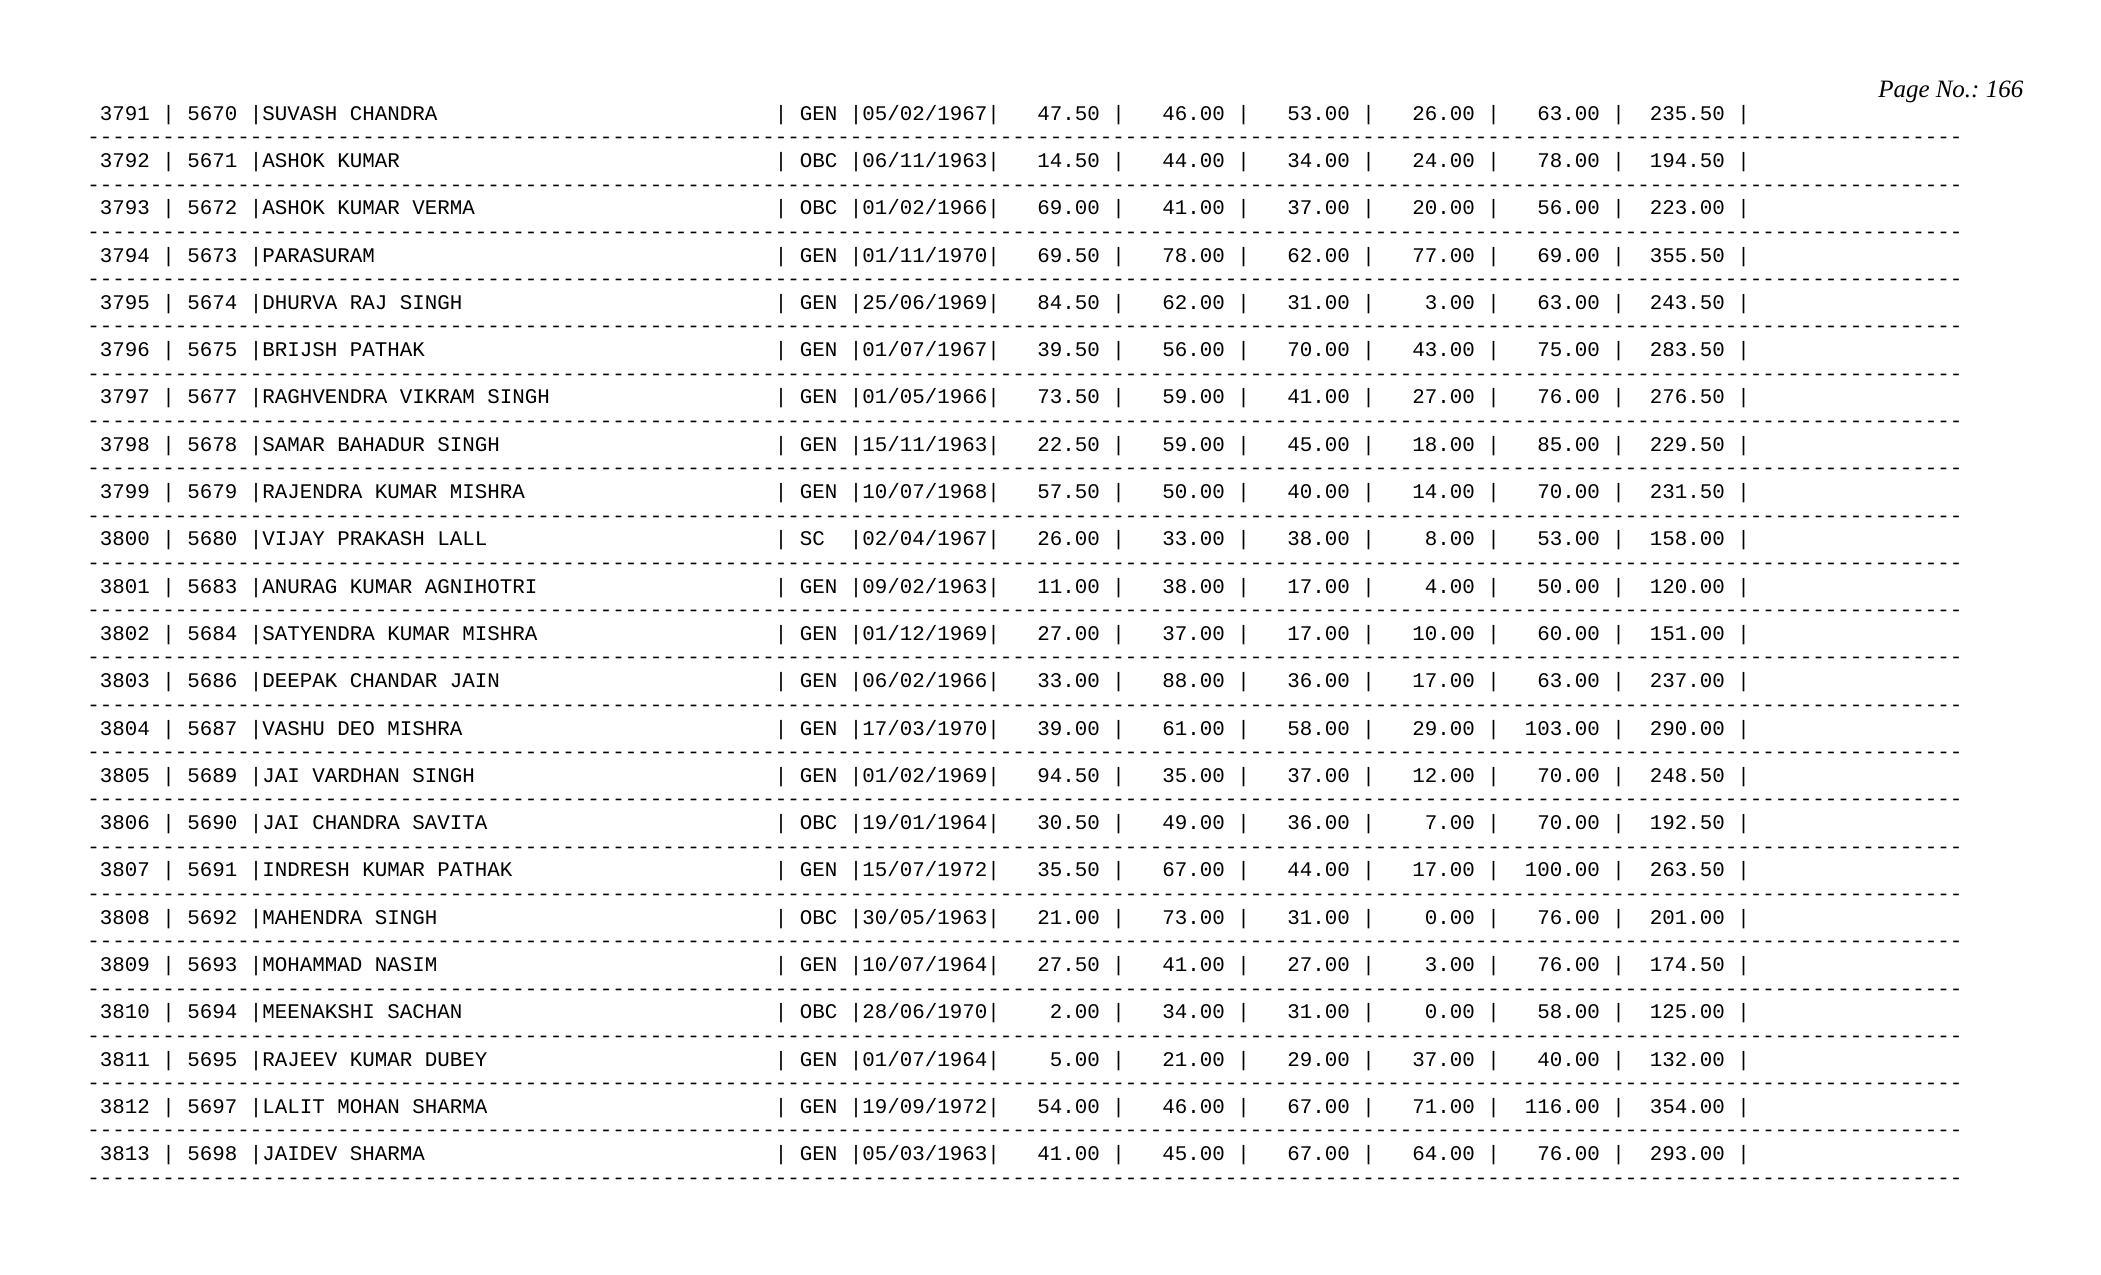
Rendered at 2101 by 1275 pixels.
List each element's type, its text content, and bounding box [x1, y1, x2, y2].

text ------------------------------------------------------------------------------------------------------------------------------------------------------ [87, 836, 2025, 859]
text 3804 | 5687 |VASHU DEO MISHRA | GEN |17/03/1970| 39.00 | 61.00 | 58.00 | 29.00 | 103.00 | 290.00 | [87, 717, 2025, 741]
text 3798 | 5678 |SAMAR BAHADUR SINGH | GEN |15/11/1963| 22.50 | 59.00 | 45.00 | 18.00 | 85.00 | 229.50 | [87, 434, 2025, 457]
text 3812 | 5697 |LALIT MOHAN SHARMA | GEN |19/09/1972| 54.00 | 46.00 | 67.00 | 71.00 | 116.00 | 354.00 | [87, 1096, 2025, 1119]
text 3810 | 5694 |MEENAKSHI SACHAN | OBC |28/06/1970| 2.00 | 34.00 | 31.00 | 0.00 | 58.00 | 125.00 | [87, 1001, 2025, 1025]
text 3795 | 5674 |DHURVA RAJ SINGH | GEN |25/06/1969| 84.50 | 62.00 | 31.00 | 3.00 | 63.00 | 243.50 | [87, 292, 2025, 316]
text ------------------------------------------------------------------------------------------------------------------------------------------------------ [87, 126, 2025, 150]
text ------------------------------------------------------------------------------------------------------------------------------------------------------ [87, 268, 2025, 292]
text 3811 | 5695 |RAJEEV KUMAR DUBEY | GEN |01/07/1964| 5.00 | 21.00 | 29.00 | 37.00 | 40.00 | 132.00 | [87, 1048, 2025, 1072]
text ------------------------------------------------------------------------------------------------------------------------------------------------------ [87, 316, 2025, 339]
text 3805 | 5689 |JAI VARDHAN SINGH | GEN |01/02/1969| 94.50 | 35.00 | 37.00 | 12.00 | 70.00 | 248.50 | [87, 765, 2025, 788]
text ------------------------------------------------------------------------------------------------------------------------------------------------------ [87, 410, 2025, 434]
text 3802 | 5684 |SATYENDRA KUMAR MISHRA | GEN |01/12/1969| 27.00 | 37.00 | 17.00 | 10.00 | 60.00 | 151.00 | [87, 623, 2025, 647]
text ------------------------------------------------------------------------------------------------------------------------------------------------------ [87, 788, 2025, 812]
text 3797 | 5677 |RAGHVENDRA VIKRAM SINGH | GEN |01/05/1966| 73.50 | 59.00 | 41.00 | 27.00 | 76.00 | 276.50 | [87, 386, 2025, 410]
text 3796 | 5675 |BRIJSH PATHAK | GEN |01/07/1967| 39.50 | 56.00 | 70.00 | 43.00 | 75.00 | 283.50 | [87, 339, 2025, 363]
text ------------------------------------------------------------------------------------------------------------------------------------------------------ [87, 505, 2025, 528]
text ------------------------------------------------------------------------------------------------------------------------------------------------------ [87, 647, 2025, 670]
text 3803 | 5686 |DEEPAK CHANDAR JAIN | GEN |06/02/1966| 33.00 | 88.00 | 36.00 | 17.00 | 63.00 | 237.00 | [87, 670, 2025, 694]
text 3806 | 5690 |JAI CHANDRA SAVITA | OBC |19/01/1964| 30.50 | 49.00 | 36.00 | 7.00 | 70.00 | 192.50 | [87, 812, 2025, 836]
text ------------------------------------------------------------------------------------------------------------------------------------------------------ [87, 1119, 2025, 1143]
text ------------------------------------------------------------------------------------------------------------------------------------------------------ [87, 457, 2025, 481]
text 3792 | 5671 |ASHOK KUMAR | OBC |06/11/1963| 14.50 | 44.00 | 34.00 | 24.00 | 78.00 | 194.50 | [87, 150, 2025, 174]
text ------------------------------------------------------------------------------------------------------------------------------------------------------ [87, 552, 2025, 576]
text 3793 | 5672 |ASHOK KUMAR VERMA | OBC |01/02/1966| 69.00 | 41.00 | 37.00 | 20.00 | 56.00 | 223.00 | [87, 197, 2025, 221]
text ------------------------------------------------------------------------------------------------------------------------------------------------------ [87, 221, 2025, 244]
text ------------------------------------------------------------------------------------------------------------------------------------------------------ [87, 1167, 2025, 1190]
text ------------------------------------------------------------------------------------------------------------------------------------------------------ [87, 1025, 2025, 1048]
text 3794 | 5673 |PARASURAM | GEN |01/11/1970| 69.50 | 78.00 | 62.00 | 77.00 | 69.00 | 355.50 | [87, 244, 2025, 268]
text 3799 | 5679 |RAJENDRA KUMAR MISHRA | GEN |10/07/1968| 57.50 | 50.00 | 40.00 | 14.00 | 70.00 | 231.50 | [87, 481, 2025, 505]
text 3813 | 5698 |JAIDEV SHARMA | GEN |05/03/1963| 41.00 | 45.00 | 67.00 | 64.00 | 76.00 | 293.00 | [87, 1143, 2025, 1167]
text 3801 | 5683 |ANURAG KUMAR AGNIHOTRI | GEN |09/02/1963| 11.00 | 38.00 | 17.00 | 4.00 | 50.00 | 120.00 | [87, 576, 2025, 599]
text 3808 | 5692 |MAHENDRA SINGH | OBC |30/05/1963| 21.00 | 73.00 | 31.00 | 0.00 | 76.00 | 201.00 | [87, 907, 2025, 930]
text ------------------------------------------------------------------------------------------------------------------------------------------------------ [87, 741, 2025, 765]
text ------------------------------------------------------------------------------------------------------------------------------------------------------ [87, 930, 2025, 954]
text ------------------------------------------------------------------------------------------------------------------------------------------------------ [87, 978, 2025, 1001]
text ------------------------------------------------------------------------------------------------------------------------------------------------------ [87, 363, 2025, 386]
text ------------------------------------------------------------------------------------------------------------------------------------------------------ [87, 174, 2025, 197]
text ------------------------------------------------------------------------------------------------------------------------------------------------------ [87, 599, 2025, 623]
text 3800 | 5680 |VIJAY PRAKASH LALL | SC |02/04/1967| 26.00 | 33.00 | 38.00 | 8.00 | 53.00 | 158.00 | [87, 528, 2025, 552]
text 3791 | 5670 |SUVASH CHANDRA | GEN |05/02/1967| 47.50 | 46.00 | 53.00 | 26.00 | 63.00 | 235.50 | [87, 103, 2025, 126]
text ------------------------------------------------------------------------------------------------------------------------------------------------------ [87, 1072, 2025, 1096]
text 3809 | 5693 |MOHAMMAD NASIM | GEN |10/07/1964| 27.50 | 41.00 | 27.00 | 3.00 | 76.00 | 174.50 | [87, 954, 2025, 978]
text 3807 | 5691 |INDRESH KUMAR PATHAK | GEN |15/07/1972| 35.50 | 67.00 | 44.00 | 17.00 | 100.00 | 263.50 | [87, 859, 2025, 883]
text ------------------------------------------------------------------------------------------------------------------------------------------------------ [87, 694, 2025, 717]
text ------------------------------------------------------------------------------------------------------------------------------------------------------ [87, 883, 2025, 907]
